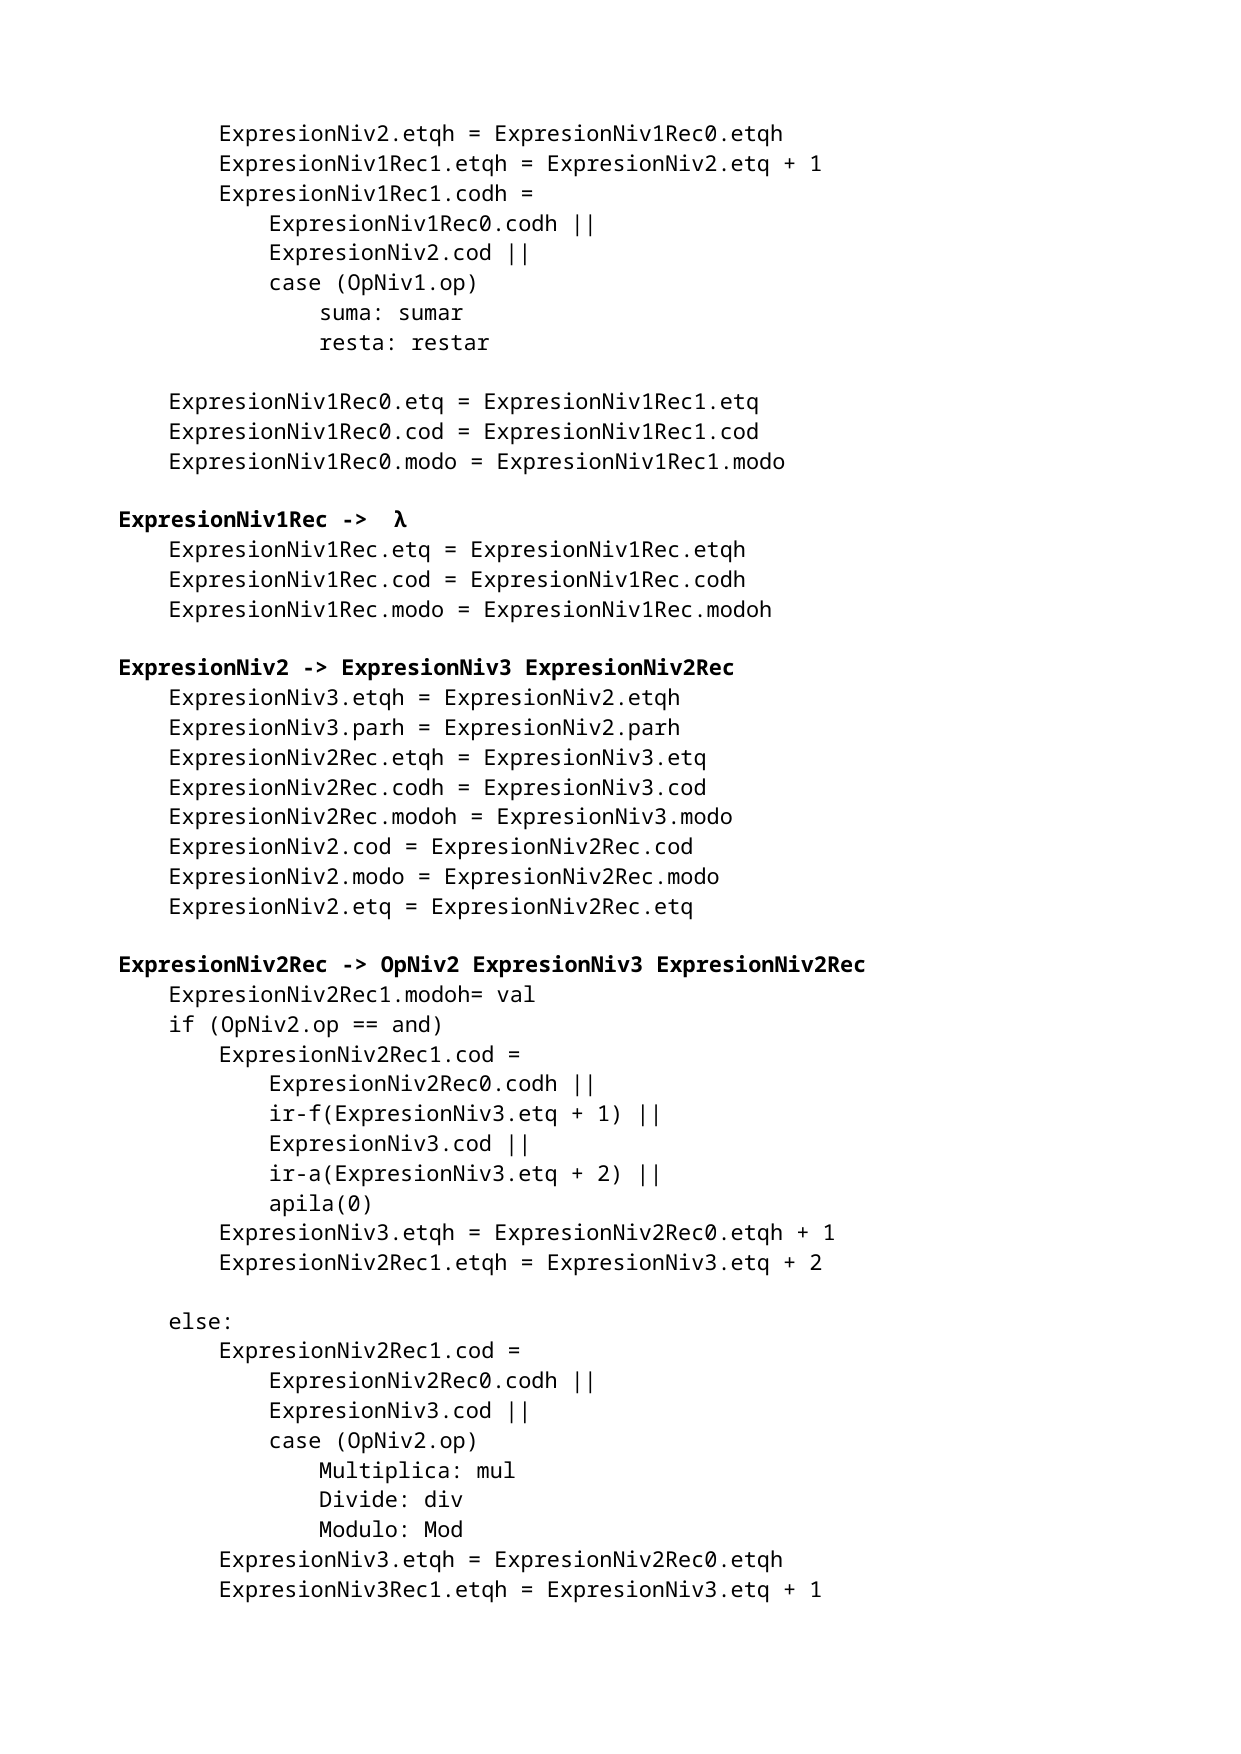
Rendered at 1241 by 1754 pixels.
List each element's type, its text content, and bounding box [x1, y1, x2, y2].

text case (OpNiv1.op) [118, 267, 1122, 297]
text ExpresionNiv1Rec.cod = ExpresionNiv1Rec.codh [118, 564, 1122, 594]
text ExpresionNiv1Rec0.codh || [118, 207, 1122, 237]
text else: [118, 1306, 1122, 1335]
text ExpresionNiv2Rec -> OpNiv2 ExpresionNiv3 ExpresionNiv2Rec [118, 949, 1122, 979]
text ExpresionNiv1Rec.modo = ExpresionNiv1Rec.modoh [118, 594, 1122, 623]
text ExpresionNiv2Rec0.codh || [118, 1068, 1122, 1098]
text ExpresionNiv2.cod || [118, 237, 1122, 267]
text Modulo: Mod [118, 1514, 1122, 1544]
text Multiplica: mul [118, 1454, 1122, 1484]
text ExpresionNiv3.parh = ExpresionNiv2.parh [118, 712, 1122, 742]
text ExpresionNiv3.etqh = ExpresionNiv2.etqh [118, 682, 1122, 712]
text ExpresionNiv1Rec1.codh = [118, 178, 1122, 207]
text ExpresionNiv3.cod || [118, 1395, 1122, 1425]
text ExpresionNiv2.modo = ExpresionNiv2Rec.modo [118, 861, 1122, 891]
text apila(0) [118, 1187, 1122, 1217]
text ExpresionNiv3.etqh = ExpresionNiv2Rec0.etqh [118, 1544, 1122, 1574]
text ExpresionNiv2Rec0.codh || [118, 1365, 1122, 1395]
text ExpresionNiv1Rec -> λ [118, 504, 1122, 534]
text ExpresionNiv1Rec.etq = ExpresionNiv1Rec.etqh [118, 534, 1122, 564]
text case (OpNiv2.op) [118, 1425, 1122, 1454]
text ExpresionNiv3Rec1.etqh = ExpresionNiv3.etq + 1 [118, 1574, 1122, 1603]
text ExpresionNiv2Rec.modoh = ExpresionNiv3.modo [118, 801, 1122, 831]
text ExpresionNiv2.etq = ExpresionNiv2Rec.etq [118, 891, 1122, 920]
text ir-a(ExpresionNiv3.etq + 2) || [118, 1158, 1122, 1187]
text ExpresionNiv2.etqh = ExpresionNiv1Rec0.etqh [118, 118, 1122, 148]
text ExpresionNiv3.cod || [118, 1128, 1122, 1158]
text Divide: div [118, 1484, 1122, 1514]
text ExpresionNiv2.cod = ExpresionNiv2Rec.cod [118, 831, 1122, 861]
text ExpresionNiv2Rec1.etqh = ExpresionNiv3.etq + 2 [118, 1247, 1122, 1277]
text resta: restar [118, 327, 1122, 356]
text ExpresionNiv2Rec1.cod = [118, 1335, 1122, 1365]
text ExpresionNiv2Rec.etqh = ExpresionNiv3.etq [118, 742, 1122, 771]
text ExpresionNiv1Rec0.etq = ExpresionNiv1Rec1.etq [118, 386, 1122, 416]
text ExpresionNiv1Rec0.cod = ExpresionNiv1Rec1.cod [118, 416, 1122, 446]
text ExpresionNiv2Rec1.modoh= val [118, 979, 1122, 1009]
text ExpresionNiv1Rec1.etqh = ExpresionNiv2.etq + 1 [118, 148, 1122, 178]
text ExpresionNiv1Rec0.modo = ExpresionNiv1Rec1.modo [118, 446, 1122, 476]
text ExpresionNiv2Rec.codh = ExpresionNiv3.cod [118, 771, 1122, 801]
text ExpresionNiv2Rec1.cod = [118, 1038, 1122, 1068]
text suma: sumar [118, 297, 1122, 327]
text ExpresionNiv2 -> ExpresionNiv3 ExpresionNiv2Rec [118, 652, 1122, 682]
text if (OpNiv2.op == and) [118, 1009, 1122, 1038]
text ExpresionNiv3.etqh = ExpresionNiv2Rec0.etqh + 1 [118, 1217, 1122, 1247]
text ir-f(ExpresionNiv3.etq + 1) || [118, 1098, 1122, 1128]
